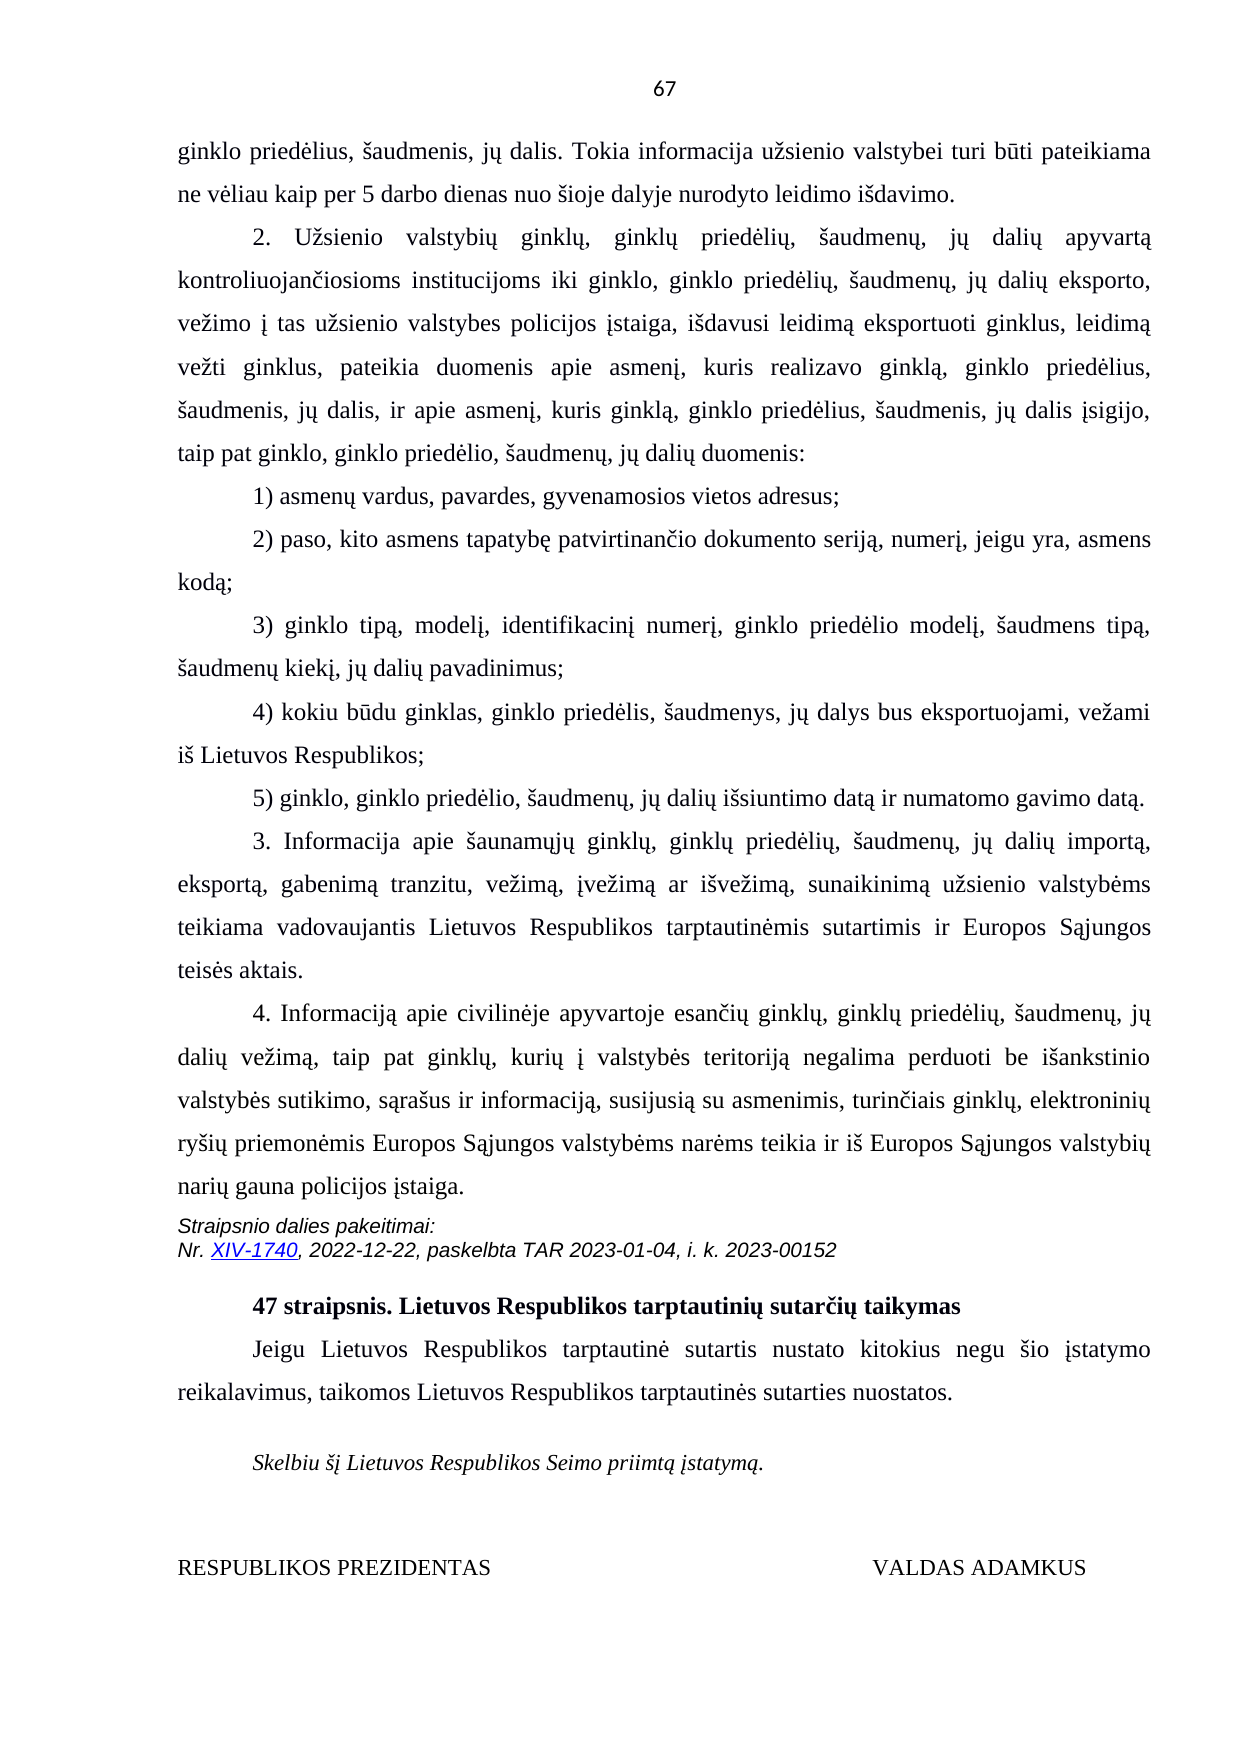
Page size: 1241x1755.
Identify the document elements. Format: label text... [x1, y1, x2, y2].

text Jeigu Lietuvos Respublikos tarptautinė sutartis nustato kitokius negu šio įstatymo reikalavimus, taikomos Lietuvos Respublikos tarptautinės sutarties nuostatos. [177, 1334, 1152, 1406]
text 2) paso, kito asmens tapatybę patvirtinančio dokumento seriją, numerį, jeigu yra, asmens kodą; [177, 524, 1152, 596]
text 2. Užsienio valstybių ginklų, ginklų priedėlių, šaudmenų, jų dalių apyvartą kontroliuojančiosioms institucijoms iki ginklo, ginklo priedėlių, šaudmenų, jų dalių eksporto, vežimo į tas užsienio valstybes policijos įstaiga, išdavusi leidimą eksportuoti ginklus, leidimą vežti ginklus, pateikia duomenis apie asmenį, kuris realizavo ginklą, ginklo priedėlius, šaudmenis, jų dalis, ir apie asmenį, kuris ginklą, ginklo priedėlius, šaudmenis, jų dalis įsigijo, taip pat ginklo, ginklo priedėlio, šaudmenų, jų dalių duomenis: [177, 222, 1152, 467]
text RESPUBLIKOS PREZIDENTAS VALDAS ADAMKUS [177, 1554, 1152, 1581]
text 4) kokiu būdu ginklas, ginklo priedėlis, šaudmenys, jų dalys bus eksportuojami, vežami iš Lietuvos Respublikos; [177, 697, 1152, 768]
text 3. Informacija apie šaunamųjų ginklų, ginklų priedėlių, šaudmenų, jų dalių importą, eksportą, gabenimą tranzitu, vežimą, įvežimą ar išvežimą, sunaikinimą užsienio valstybėms teikiama vadovaujantis Lietuvos Respublikos tarptautinėmis sutartimis ir Europos Sąjungos teisės aktais. [177, 826, 1152, 984]
text Skelbiu šį Lietuvos Respublikos Seimo priimtą įstatymą. [177, 1449, 1152, 1475]
text 1) asmenų vardus, pavardes, gyvenamosios vietos adresus; [177, 481, 1152, 510]
text ginklo priedėlius, šaudmenis, jų dalis. Tokia informacija užsienio valstybei turi būti pateikiama ne vėliau kaip per 5 darbo dienas nuo šioje dalyje nurodyto leidimo išdavimo. [177, 136, 1152, 208]
text 5) ginklo, ginklo priedėlio, šaudmenų, jų dalių išsiuntimo datą ir numatomo gavimo datą. [177, 783, 1152, 812]
text 47 straipsnis. Lietuvos Respublikos tarptautinių sutarčių taikymas [177, 1291, 1152, 1319]
text Straipsnio dalies pakeitimai: [177, 1214, 1152, 1238]
text 3) ginklo tipą, modelį, identifikacinį numerį, ginklo priedėlio modelį, šaudmens tipą, šaudmenų kiekį, jų dalių pavadinimus; [177, 610, 1152, 682]
text Nr. XIV-1740, 2022-12-22, paskelbta TAR 2023-01-04, i. k. 2023-00152 [177, 1238, 1152, 1262]
text 4. Informaciją apie civilinėje apyvartoje esančių ginklų, ginklų priedėlių, šaudmenų, jų dalių vežimą, taip pat ginklų, kurių į valstybės teritoriją negalima perduoti be išankstinio valstybės sutikimo, sąrašus ir informaciją, susijusią su asmenimis, turinčiais ginklų, elektroninių ryšių priemonėmis Europos Sąjungos valstybėms narėms teikia ir iš Europos Sąjungos valstybių narių gauna policijos įstaiga. [177, 998, 1152, 1200]
